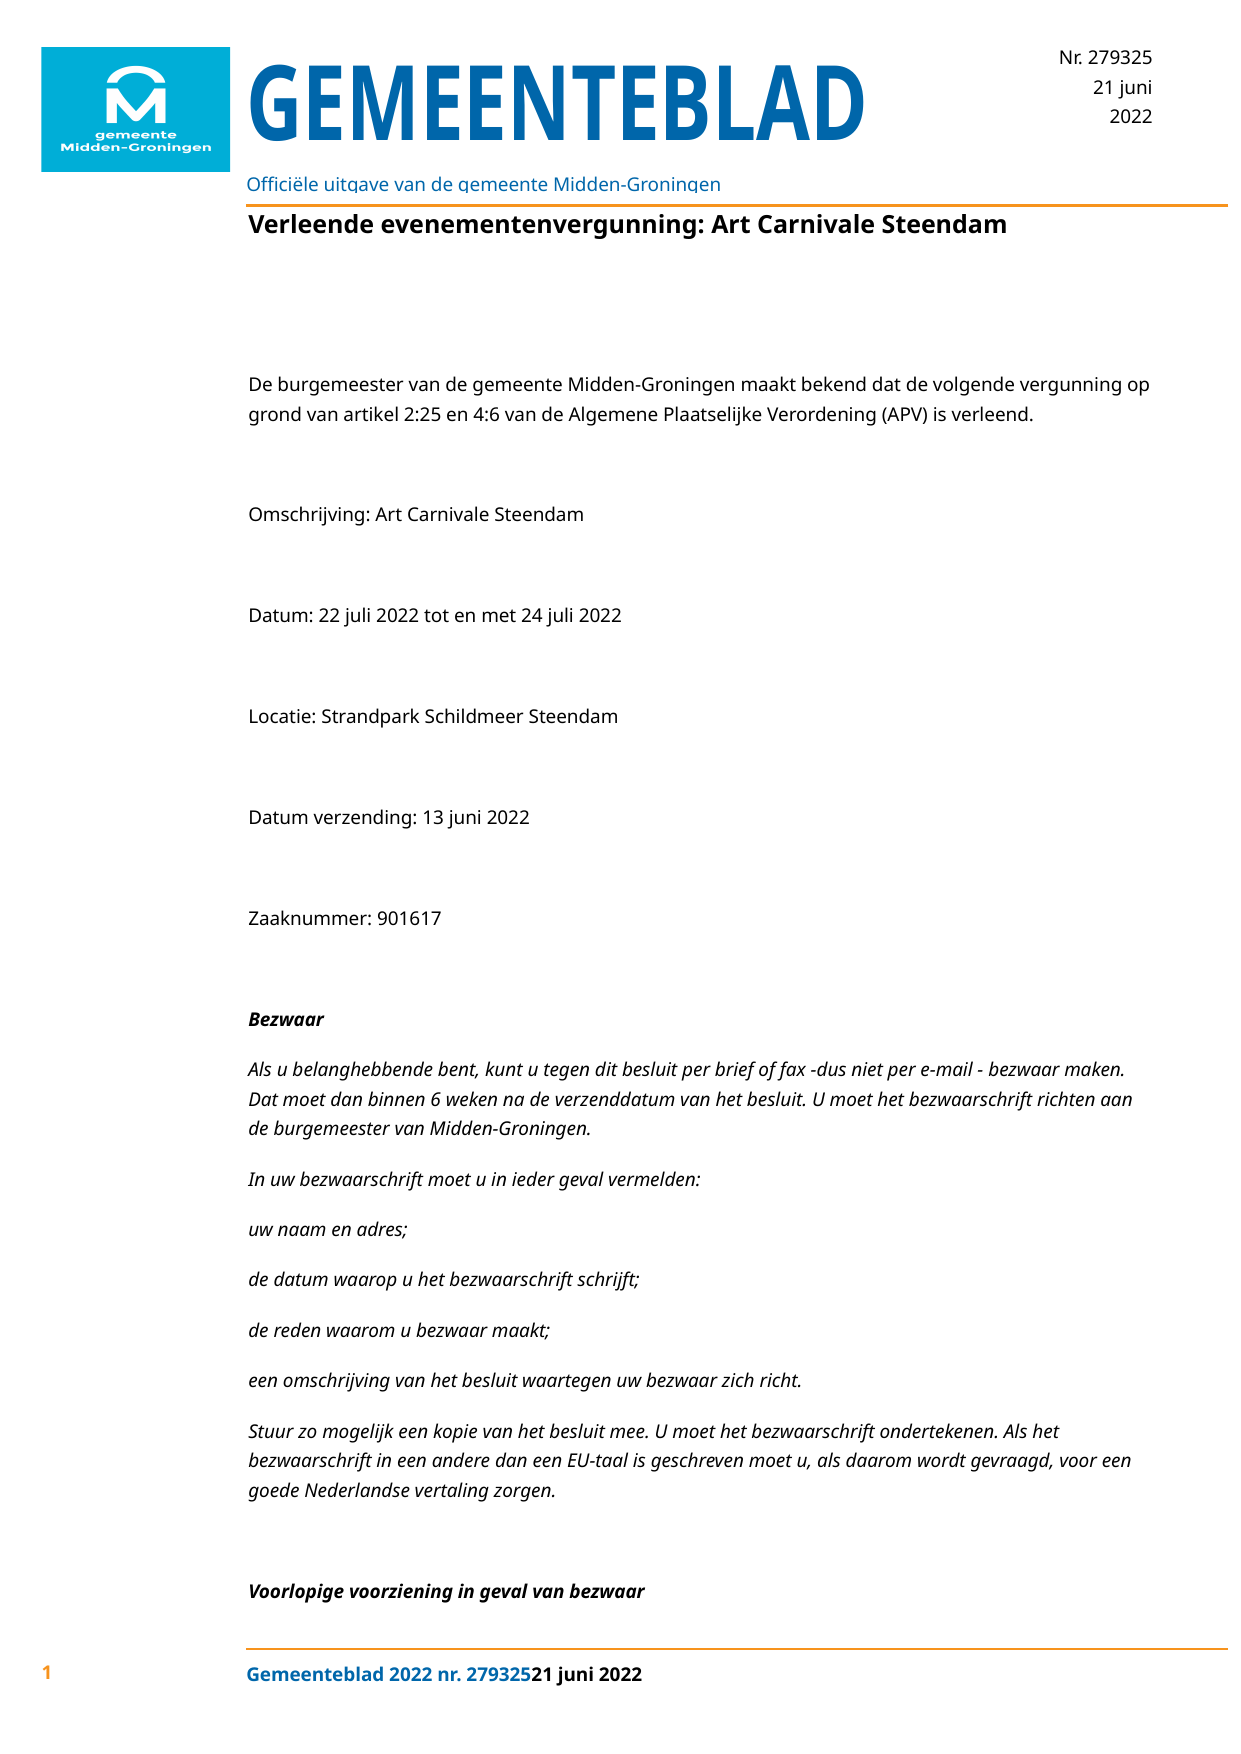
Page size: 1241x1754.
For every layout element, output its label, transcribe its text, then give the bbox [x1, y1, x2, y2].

text een omschrijving van het besluit waartegen uw bezwaar zich richt. [248, 1367, 1152, 1393]
picture [108, 66, 164, 82]
text Zaaknummer: 901617 [248, 905, 1152, 931]
text Bezwaar [248, 1006, 1152, 1031]
picture [184, 146, 190, 153]
text uw naam en adres; [248, 1216, 1152, 1242]
text De burgemeester van de gemeente Midden-Groningen maakt bekend dat de volgende vergunning op grond van artikel 2:25 en 4:6 van de Algemene Plaatselijke Verordening (APV) is verleend. [248, 371, 1152, 426]
text de datum waarop u het bezwaarschrift schrijft; [248, 1267, 1152, 1292]
text In uw bezwaarschrift moet u in ieder geval vermelden: [248, 1166, 1152, 1191]
text Locatie: Strandpark Schildmeer Steendam [248, 703, 1152, 729]
text Datum: 22 juli 2022 tot en met 24 juli 2022 [248, 602, 1152, 628]
text Verleende evenementenvergunning: Art Carnivale Steendam [248, 207, 1152, 241]
text de reden waarom u bezwaar maakt; [248, 1317, 1152, 1343]
text Stuur zo mogelijk een kopie van het besluit mee. U moet het bezwaarschrift ondertekenen. Als het bezwaarschrift in een andere dan een EU-taal is geschreven moet u, als daarom wordt gevraagd, voor een goede Nederlandse vertaling zorgen. [248, 1418, 1152, 1503]
picture [107, 89, 165, 122]
text Voorlopige voorziening in geval van bezwaar [248, 1578, 1152, 1603]
text Als u belanghebbende bent, kunt u tegen dit besluit per brief of fax -dus niet per e-mail - bezwaar maken. Dat moet dan binnen 6 weken na de verzenddatum van het besluit. U moet het bezwaarschrift richten aan de burgemeester van Midden-Groningen. [248, 1056, 1152, 1141]
text Omschrijving: Art Carnivale Steendam [248, 502, 1152, 527]
text Datum verzending: 13 juni 2022 [248, 804, 1152, 830]
